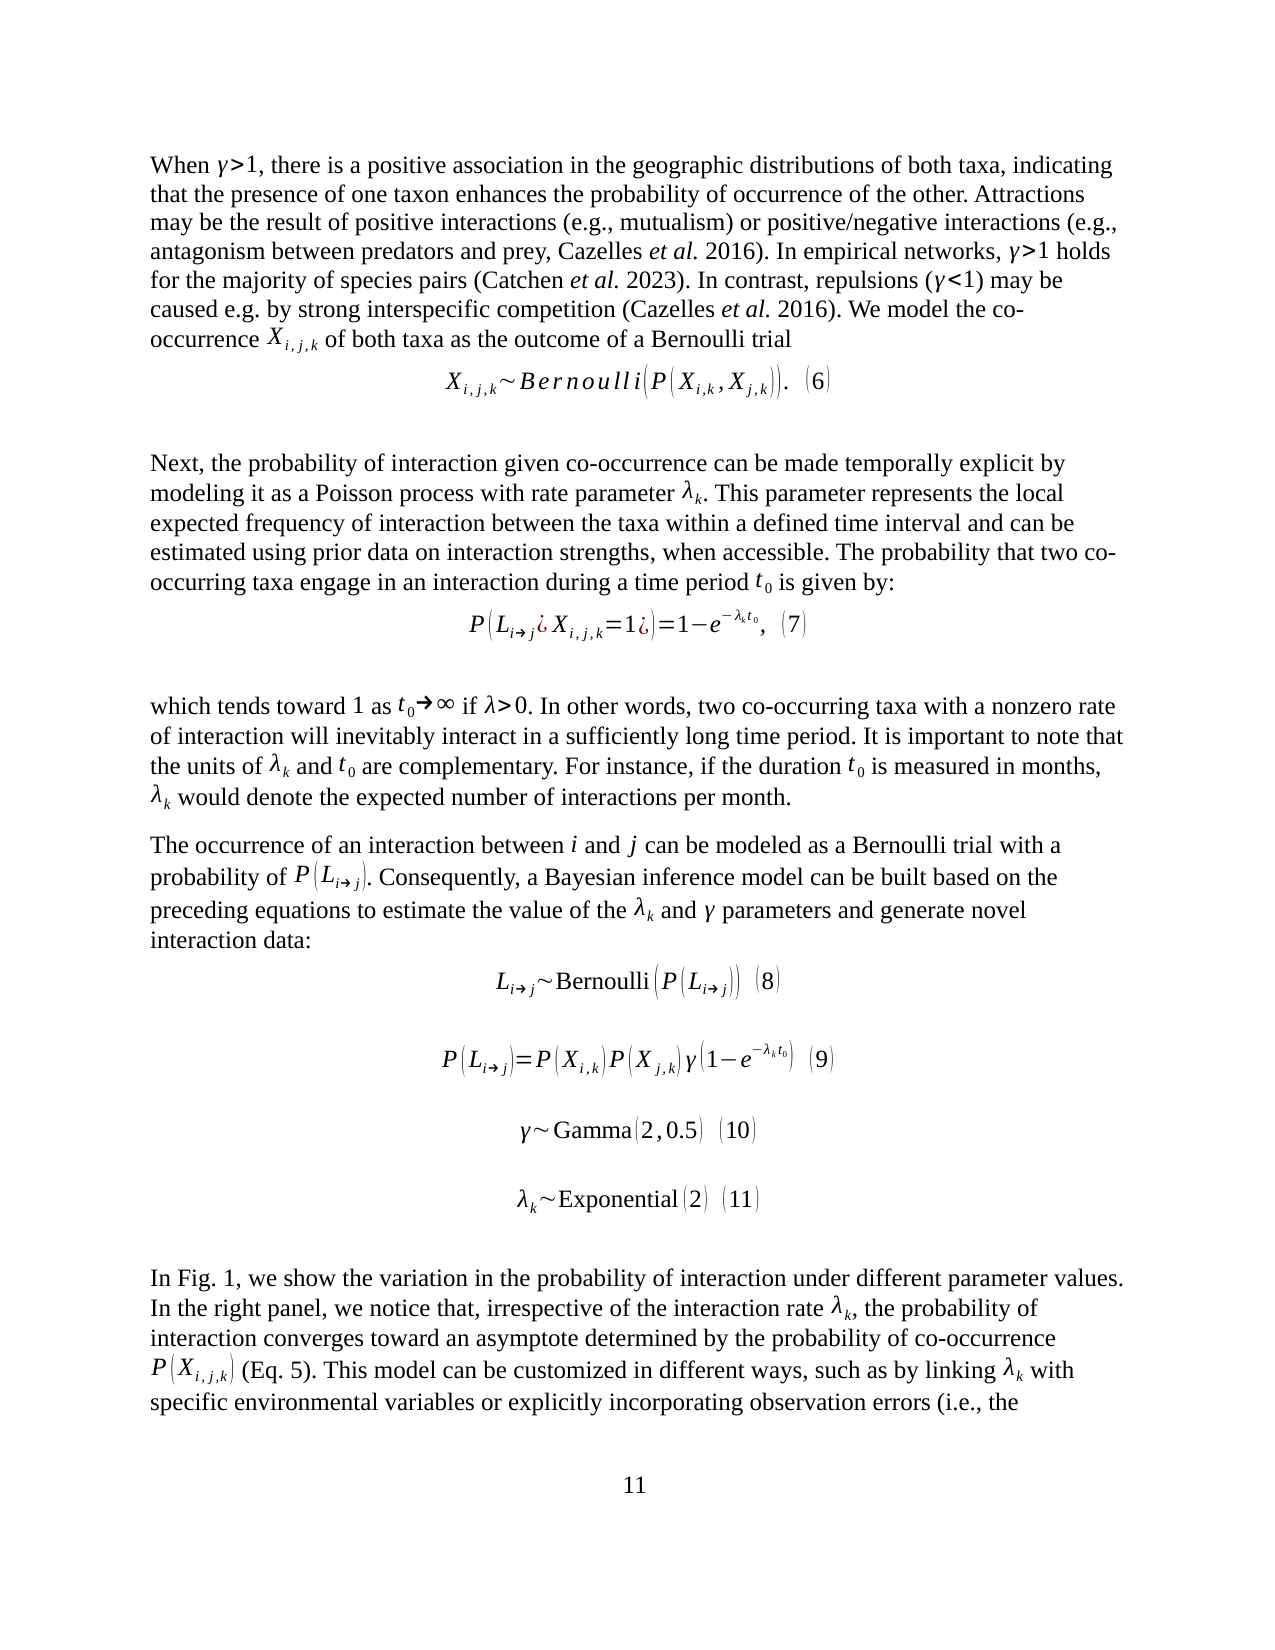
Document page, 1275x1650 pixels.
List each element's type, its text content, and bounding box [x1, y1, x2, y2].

text The occurrence of an interaction between and can be modeled as a Bernoulli trial with a probability of . Consequently, a Bayesian inference model can be built based on the preceding equations to estimate the value of the and parameters and generate novel interaction data: [150, 830, 1125, 954]
text which tends toward as if . In other words, two co-occurring taxa with a nonzero rate of interaction will inevitably interact in a sufficiently long time period. It is important to note that the units of and are complementary. For instance, if the duration is measured in months, would denote the expected number of interactions per month. [150, 689, 1125, 812]
text When , there is a positive association in the geographic distributions of both taxa, indicating that the presence of one taxon enhances the probability of occurrence of the other. Attractions may be the result of positive interactions (e.g., mutualism) or positive/negative interactions (e.g., antagonism between predators and prey, Cazelles et al. 2016). In empirical networks, holds for the majority of species pairs (Catchen et al. 2023). In contrast, repulsions () may be caused e.g. by strong interspecific competition (Cazelles et al. 2016). We model the co-occurrence of both taxa as the outcome of a Bernoulli trial [150, 150, 1125, 354]
text Next, the probability of interaction given co-occurrence can be made temporally explicit by modeling it as a Poisson process with rate parameter . This parameter represents the local expected frequency of interaction between the taxa within a defined time interval and can be estimated using prior data on interaction strengths, when accessible. The probability that two co-occurring taxa engage in an interaction during a time period is given by: [150, 448, 1125, 597]
text In Fig. 1, we show the variation in the probability of interaction under different parameter values. In the right panel, we notice that, irrespective of the interaction rate , the probability of interaction converges toward an asymptote determined by the probability of co-occurrence (Eq. 5). This model can be customized in different ways, such as by linking with specific environmental variables or explicitly incorporating observation errors (i.e., the [150, 1263, 1125, 1416]
